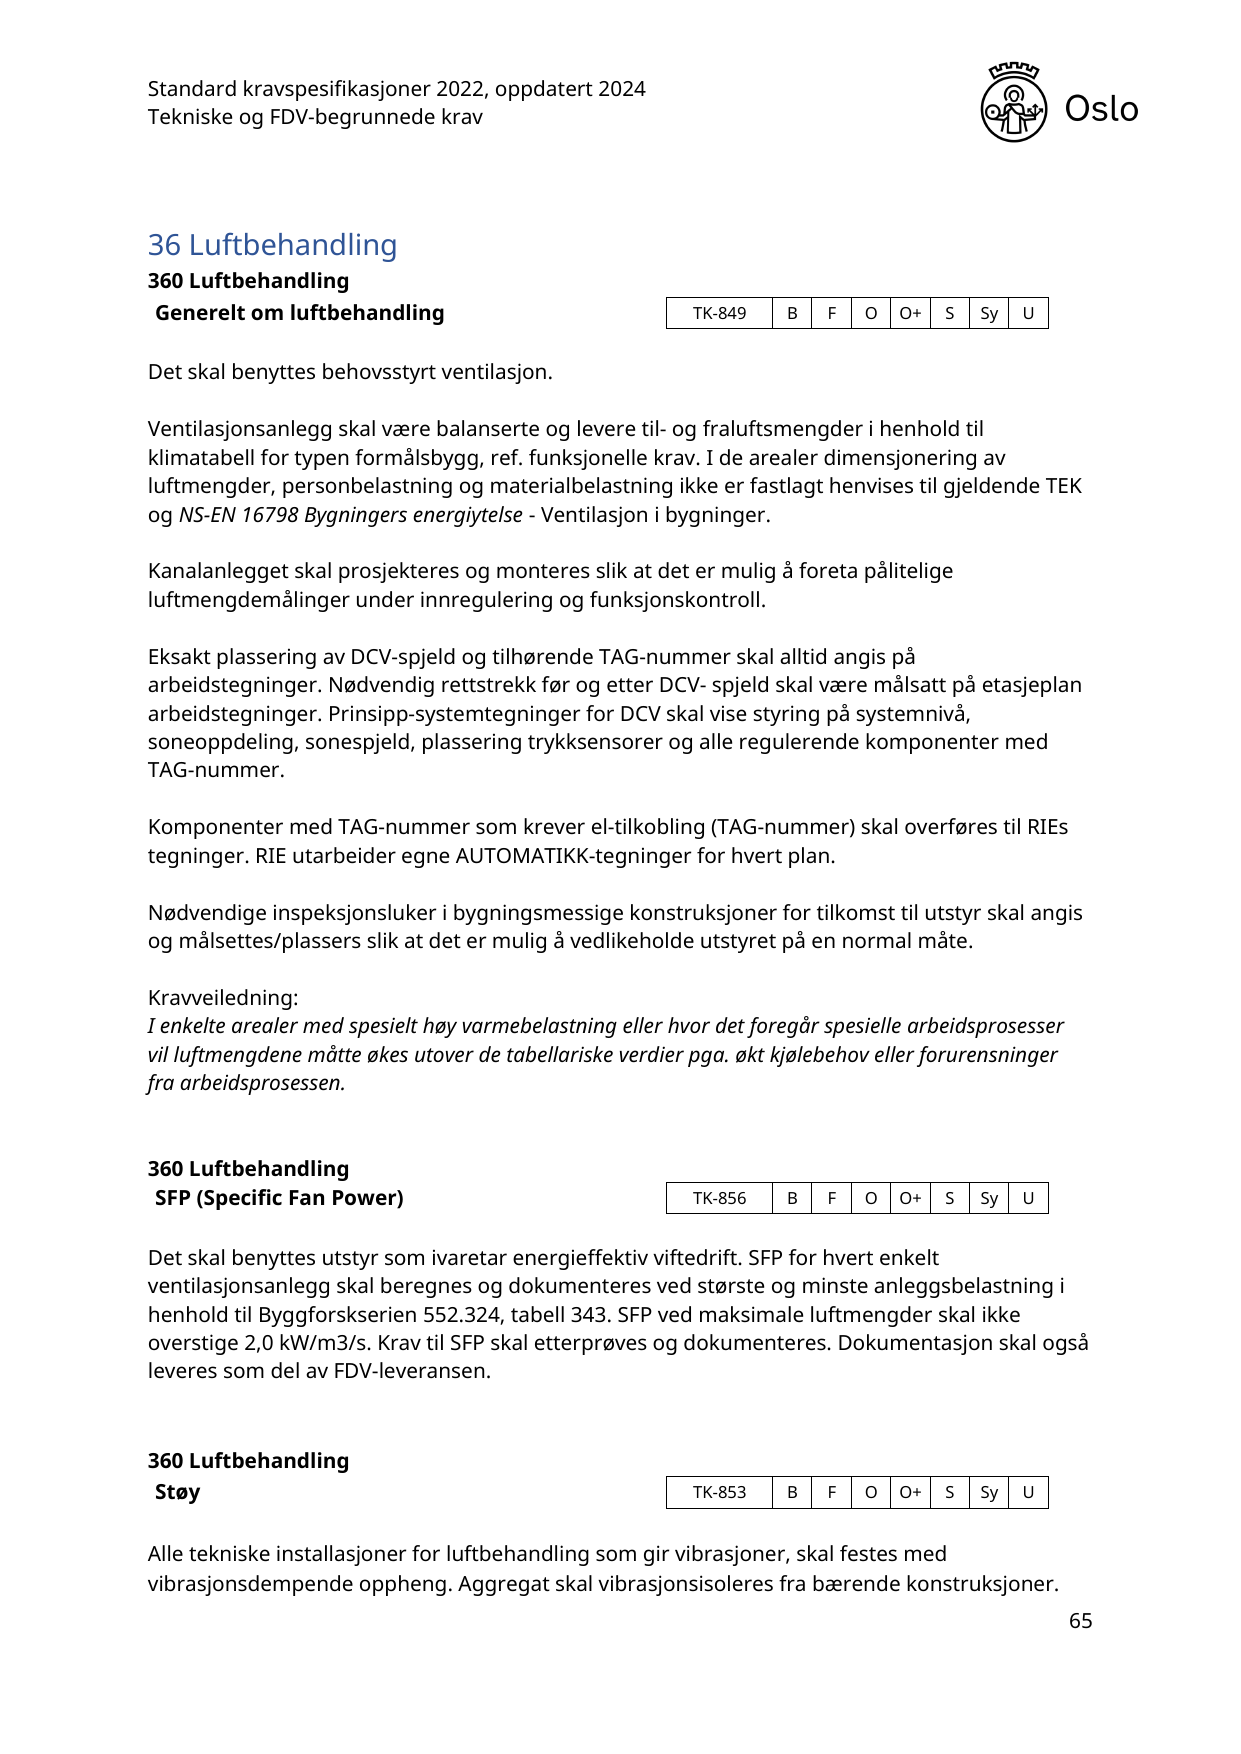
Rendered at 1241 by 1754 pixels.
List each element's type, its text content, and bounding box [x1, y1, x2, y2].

table_header TK-856 [667, 1183, 772, 1213]
table_header Sy [970, 1477, 1008, 1507]
table_header B [773, 1477, 811, 1507]
text Ventilasjonsanlegg skal være balanserte og levere til- og fraluftsmengder i henhold til klimatabell for typen formålsbygg, ref. funksjonelle krav. I de arealer dimensjonering av luftmengder, personbelastning og materialbelastning ikke er fastlagt henvises til gjeldende TEK og NS-EN 16798 Bygningers energiytelse - Ventilasjon i bygninger. [148, 414, 1093, 528]
text 360 Luftbehandling [148, 1446, 1093, 1474]
table_header F [812, 1183, 851, 1213]
table_header Sy [970, 298, 1008, 328]
table_header U [1009, 1477, 1048, 1507]
table_header U [1009, 1183, 1048, 1213]
text 360 Luftbehandling [148, 266, 1093, 295]
text Det skal benyttes behovsstyrt ventilasjon. [148, 357, 1093, 386]
table_header TK-849 [667, 298, 772, 328]
table_header B [773, 298, 811, 328]
text Det skal benyttes utstyr som ivaretar energieffektiv viftedrift. SFP for hvert enkelt ventilasjonsanlegg skal beregnes og dokumenteres ved største og minste anleggsbelastning i henhold til Byggforskserien 552.324, tabell 343. SFP ved maksimale luftmengder skal ikke overstige 2,0 kW/m3/s. Krav til SFP skal etterprøves og dokumenteres. Dokumentasjon skal også leveres som del av FDV-leveransen. [148, 1243, 1093, 1385]
table_header O [852, 1183, 890, 1213]
text 360 Luftbehandling [148, 1154, 1093, 1182]
table_header O+ [891, 298, 930, 328]
table_header F [812, 1477, 851, 1507]
table_header O [852, 1477, 890, 1507]
table_header Sy [970, 1183, 1008, 1213]
text Kanalanlegget skal prosjekteres og monteres slik at det er mulig å foreta pålitelige luftmengdemålinger under innregulering og funksjonskontroll. [148, 557, 1093, 613]
table_header Generelt om luftbehandling [148, 297, 666, 328]
table_header S [931, 298, 969, 328]
table_header S [931, 1183, 969, 1213]
table_header O+ [891, 1477, 930, 1507]
table_header F [812, 298, 851, 328]
text Alle tekniske installasjoner for luftbehandling som gir vibrasjoner, skal festes med vibrasjonsdempende oppheng. Aggregat skal vibrasjonsisoleres fra bærende konstruksjoner. [148, 1539, 1093, 1598]
text Kravveiledning: [148, 983, 1093, 1012]
text Komponenter med TAG-nummer som krever el-tilkobling (TAG-nummer) skal overføres til RIEs tegninger. RIE utarbeider egne AUTOMATIKK-tegninger for hvert plan. [148, 812, 1093, 869]
table_header TK-853 [667, 1477, 772, 1507]
text I enkelte arealer med spesielt høy varmebelastning eller hvor det foregår spesielle arbeidsprosesser vil luftmengdene måtte økes utover de tabellariske verdier pga. økt kjølebehov eller forurensninger fra arbeidsprosessen. [148, 1012, 1093, 1097]
subtitle 36 Luftbehandling [148, 224, 1093, 264]
text Nødvendige inspeksjonsluker i bygningsmessige konstruksjoner for tilkomst til utstyr skal angis og målsettes/plassers slik at det er mulig å vedlikeholde utstyret på en normal måte. [148, 898, 1093, 955]
table_header O [852, 298, 890, 328]
table_header SFP (Specific Fan Power) [148, 1182, 666, 1213]
table_header Støy [148, 1476, 666, 1507]
table_header U [1009, 298, 1048, 328]
text Eksakt plassering av DCV-spjeld og tilhørende TAG-nummer skal alltid angis på arbeidstegninger. Nødvendig rettstrekk før og etter DCV- spjeld skal være målsatt på etasjeplan arbeidstegninger. Prinsipp-systemtegninger for DCV skal vise styring på systemnivå, soneoppdeling, sonespjeld, plassering trykksensorer og alle regulerende komponenter med TAG-nummer. [148, 642, 1093, 784]
table_header B [773, 1183, 811, 1213]
table_header S [931, 1477, 969, 1507]
table_header O+ [891, 1183, 930, 1213]
